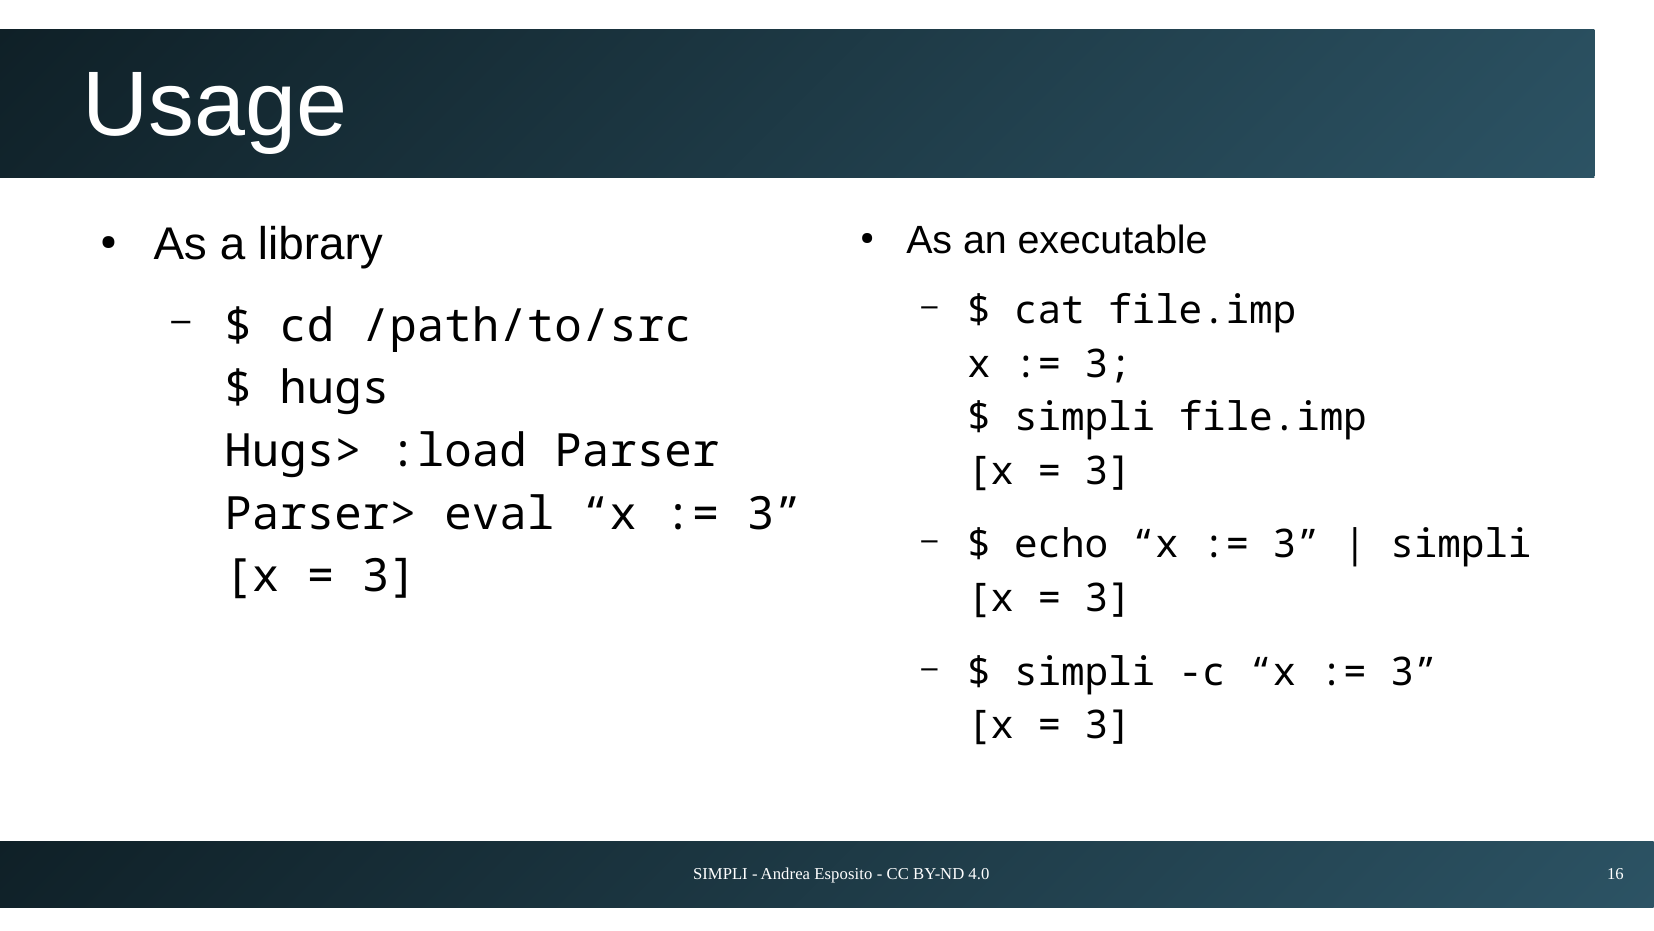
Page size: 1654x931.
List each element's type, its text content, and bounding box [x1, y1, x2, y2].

list As a library $ cd /path/to/src $ hugs Hugs> :load Parser Parser> eval “x := 3” [x = 3] [82, 217, 809, 758]
title Usage [82, 29, 1595, 178]
list As an executable $ cat file.imp x := 3; $ simpli file.imp [x = 3] $ echo “x := 3” | simpli [x = 3] $ simpli -c “x := 3” [x = 3] [845, 217, 1572, 758]
